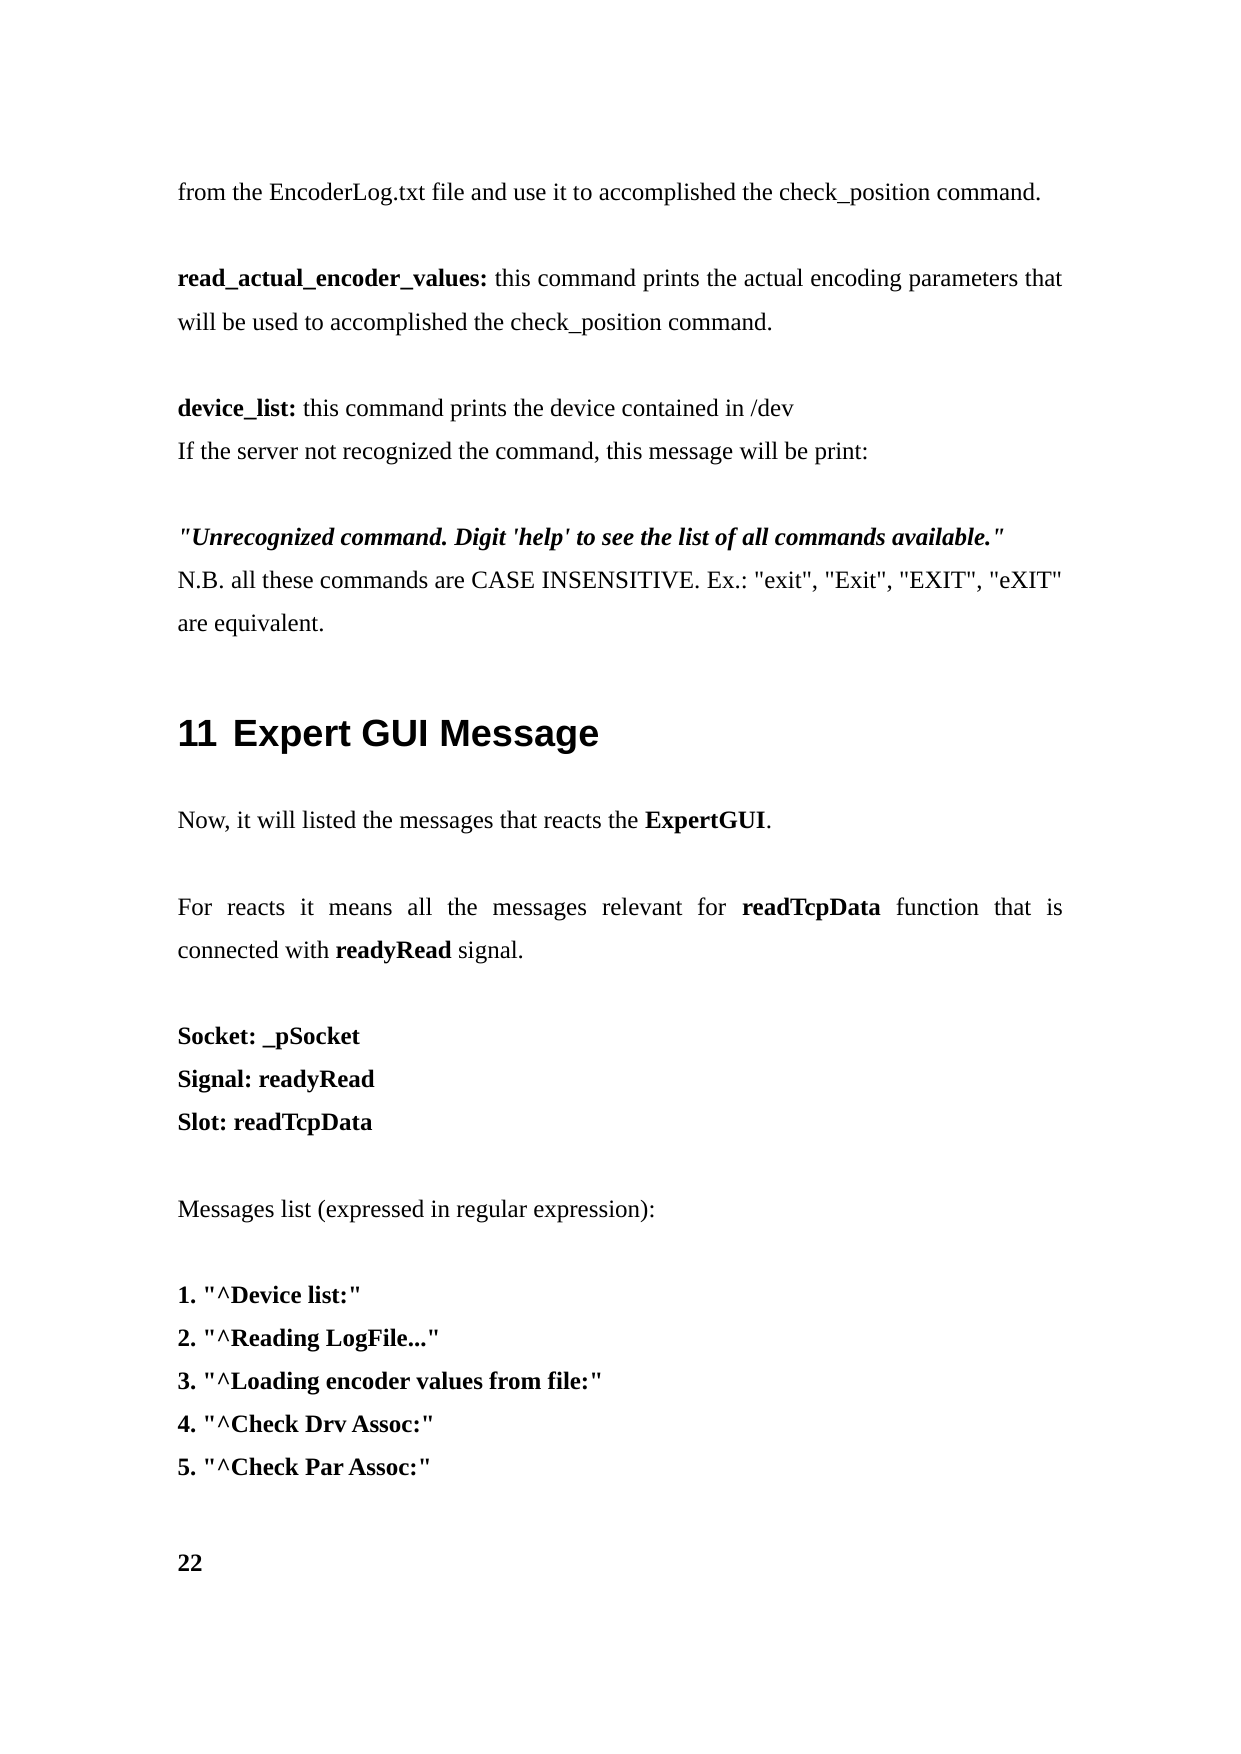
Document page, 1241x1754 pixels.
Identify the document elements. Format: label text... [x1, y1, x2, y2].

text Now, it will listed the messages that reacts the ExpertGUI. [177, 806, 1063, 834]
text If the server not recognized the command, this message will be print: [177, 436, 1063, 465]
text 3. "^Loading encoder values from file:" [177, 1366, 1063, 1395]
text 2. "^Reading LogFile..." [177, 1323, 1063, 1352]
text Slot: readTcpData [177, 1107, 1063, 1136]
text 4. "^Check Drv Assoc:" [177, 1409, 1063, 1438]
text For reacts it means all the messages relevant for readTcpData function that is connected with readyRead signal. [177, 892, 1063, 964]
text device_list: this command prints the device contained in /dev [177, 393, 1063, 422]
text Messages list (expressed in regular expression): [177, 1194, 1063, 1222]
text Socket: _pSocket [177, 1021, 1063, 1050]
text from the EncoderLog.txt file and use it to accomplished the check_position command. [177, 177, 1063, 206]
text N.B. all these commands are CASE INSENSITIVE. Ex.: "exit", "Exit", "EXIT", "eXIT" are equivalent. [177, 565, 1063, 637]
text read_actual_encoder_values: this command prints the actual encoding parameters that will be used to accomplished the check_position command. [177, 263, 1063, 335]
text 1. "^Device list:" [177, 1280, 1063, 1309]
text Signal: readyRead [177, 1064, 1063, 1093]
text "Unrecognized command. Digit 'help' to see the list of all commands available." [177, 522, 1063, 551]
text 5. "^Check Par Assoc:" [177, 1452, 1063, 1481]
subtitle Expert GUI Message [177, 711, 1063, 754]
